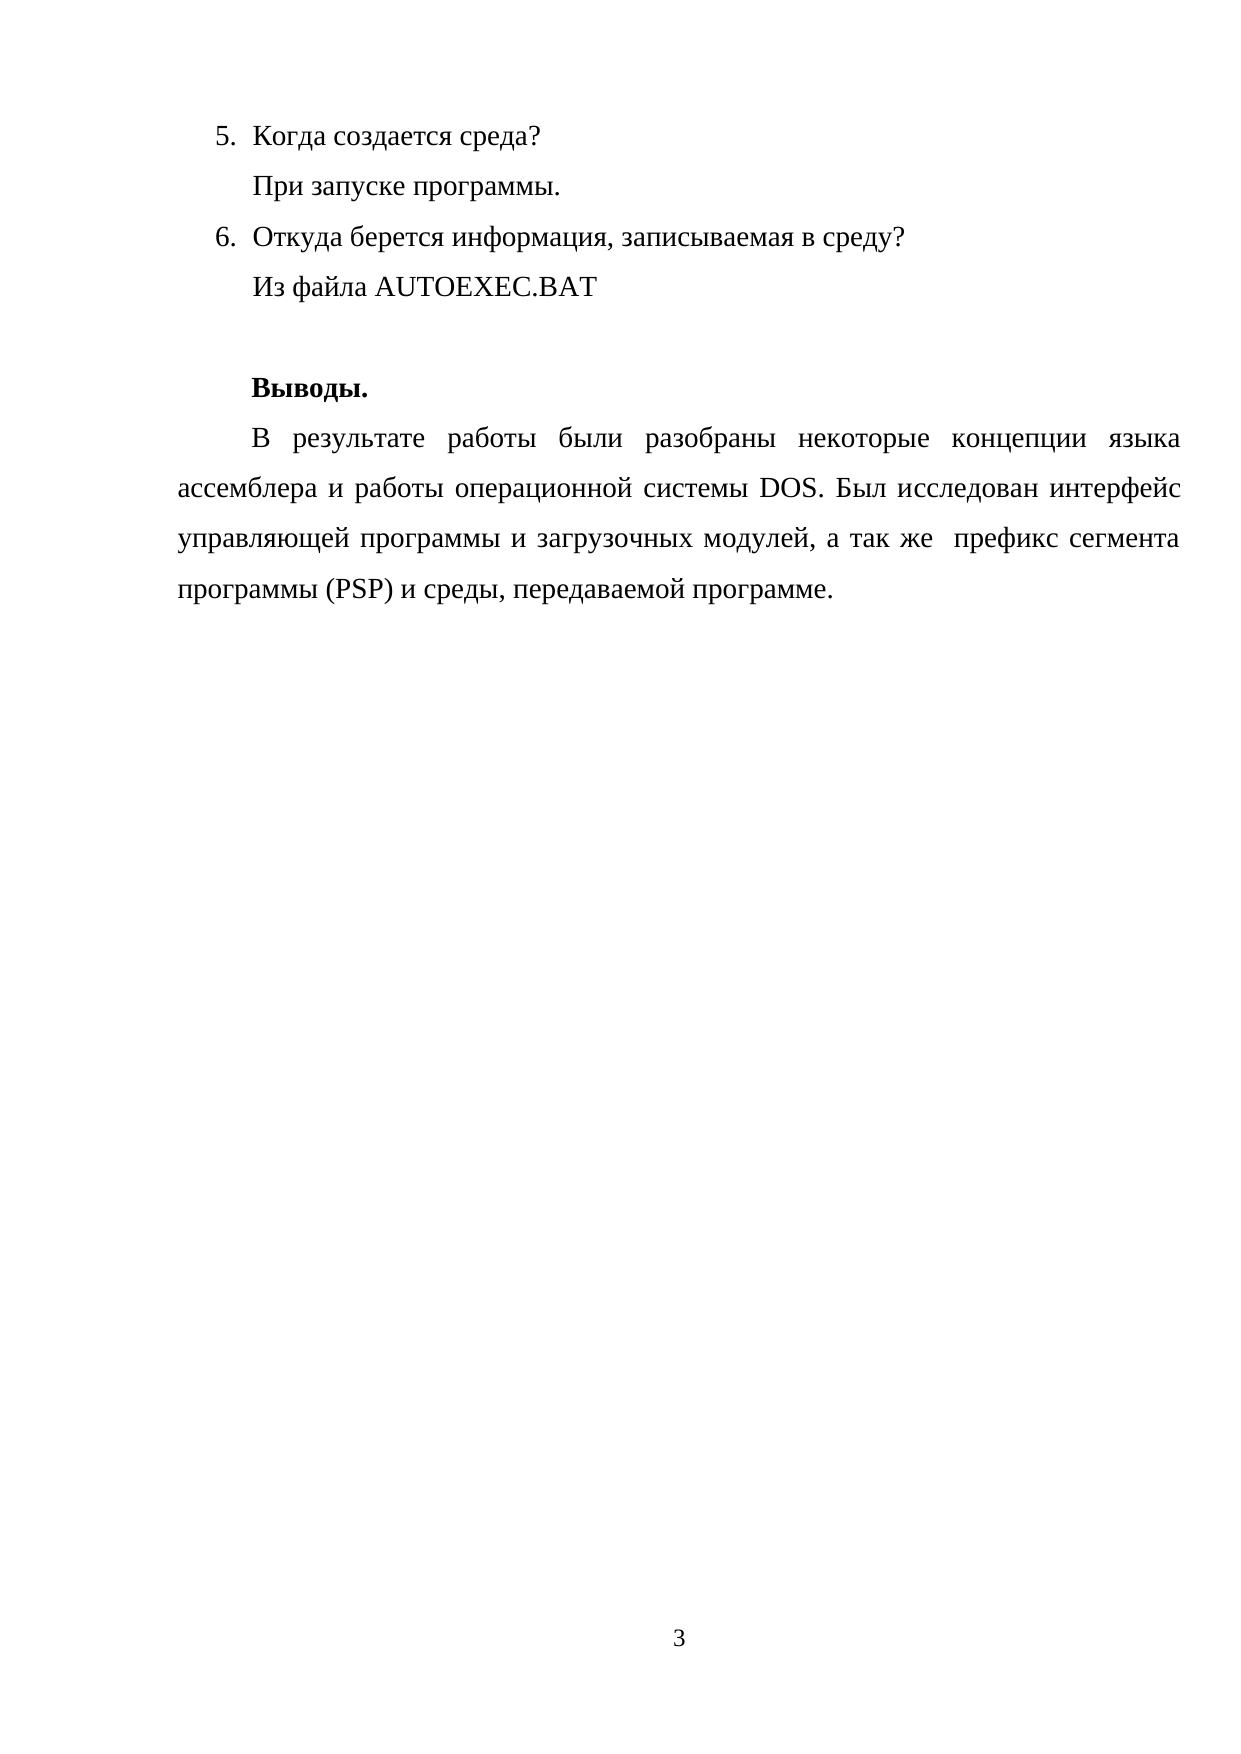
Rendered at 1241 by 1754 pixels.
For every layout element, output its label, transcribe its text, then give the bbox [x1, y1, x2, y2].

list Из файла AUTOEXEC.BAT [215, 269, 1181, 303]
list При запуске программы. [215, 168, 1181, 202]
list Откуда берется информация, записываемая в среду? [215, 219, 1181, 252]
text В результате работы были разобраны некоторые концепции языка ассемблера и работы операционной системы DOS. Был исследован интерфейс управляющей программы и загрузочных модулей, а так же префикс сегмента программы (PSP) и среды, передаваемой программе. [177, 420, 1181, 604]
text Выводы. [177, 370, 1181, 403]
list Когда создается среда? [215, 118, 1181, 152]
